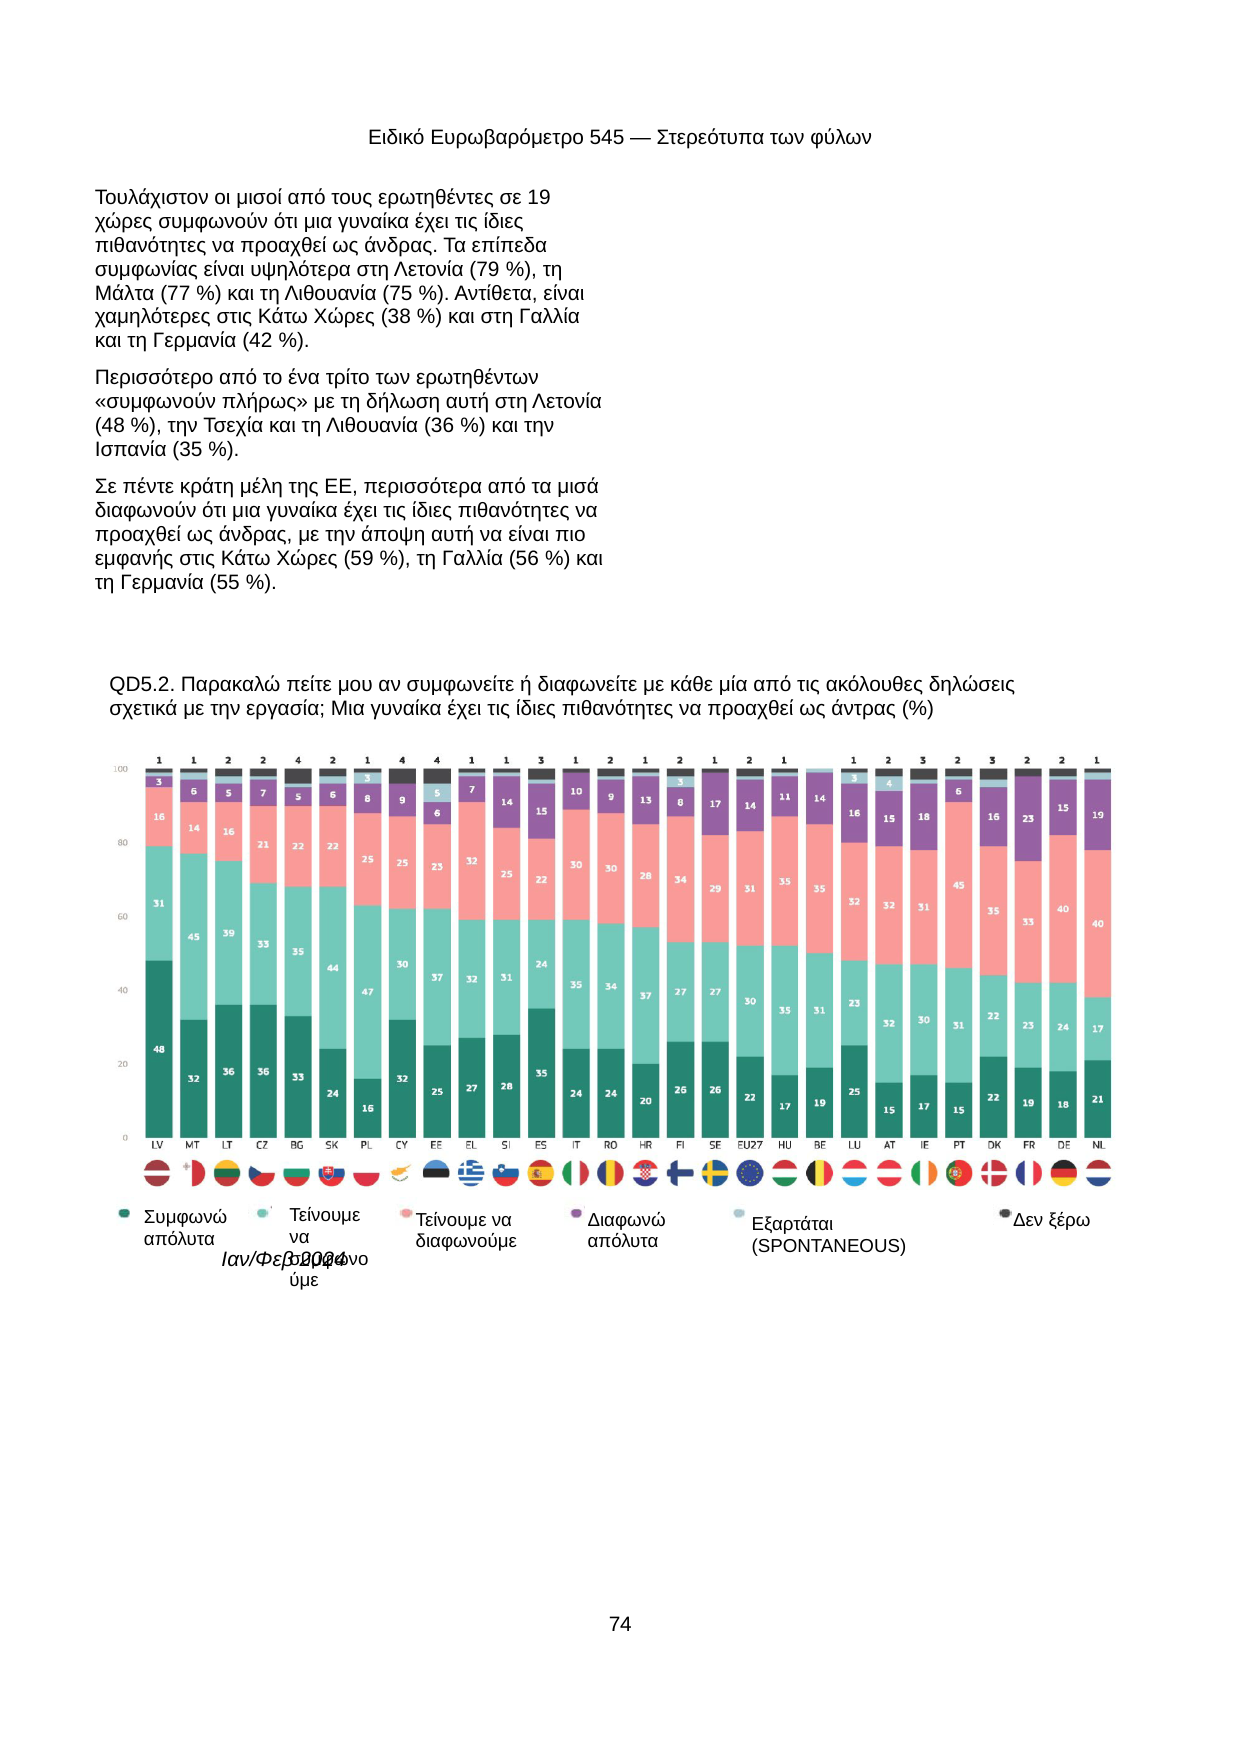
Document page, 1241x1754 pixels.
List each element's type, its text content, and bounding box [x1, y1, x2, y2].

text Σε πέντε κράτη μέλη της ΕΕ, περισσότερα από τα μισά διαφωνούν ότι μια γυναίκα έχει τις ίδιες πιθανότητες να προαχθεί ως άνδρας, με την άποψη αυτή να είναι πιο εμφανής στις Κάτω Χώρες (59 %), τη Γαλλία (56 %) και τη Γερμανία (55 %). [94, 474, 605, 594]
text Περισσότερο από το ένα τρίτο των ερωτηθέντων «συμφωνούν πλήρως» με τη δήλωση αυτή στη Λετονία (48 %), την Τσεχία και τη Λιθουανία (36 %) και την Ισπανία (35 %). [94, 365, 605, 461]
picture [106, 752, 1122, 1190]
text Τουλάχιστον οι μισοί από τους ερωτηθέντες σε 19 χώρες συμφωνούν ότι μια γυναίκα έχει τις ίδιες πιθανότητες να προαχθεί ως άνδρας. Τα επίπεδα συμφωνίας είναι υψηλότερα στη Λετονία (79 %), τη Μάλτα (77 %) και τη Λιθουανία (75 %). Αντίθετα, είναι χαμηλότερες στις Κάτω Χώρες (38 %) και στη Γαλλία και τη Γερμανία (42 %). [94, 184, 605, 352]
picture [112, 1191, 1012, 1228]
